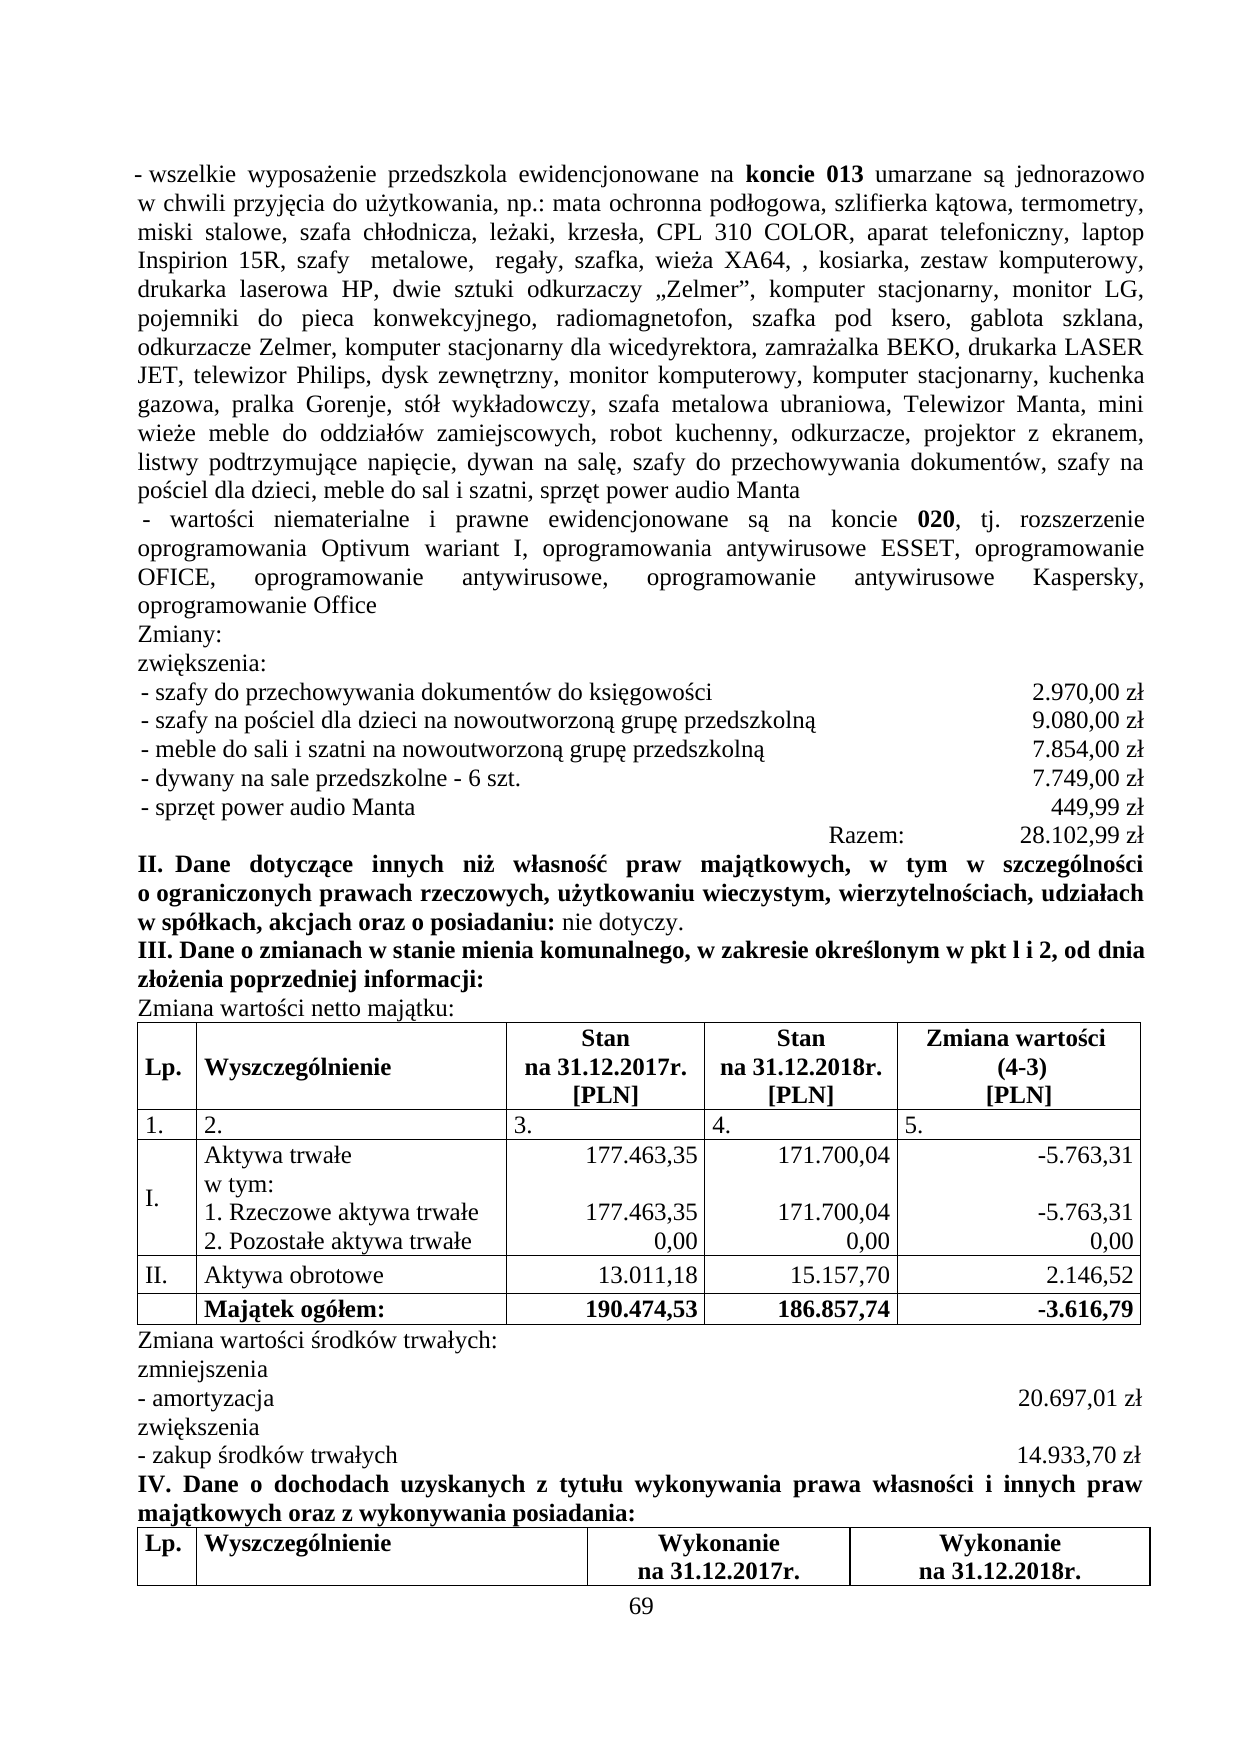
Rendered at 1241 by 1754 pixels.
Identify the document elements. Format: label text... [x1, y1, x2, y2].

text - wartości niematerialne i prawne ewidencjonowane są na koncie 020, tj. rozszerzenie oprogramowania Optivum wariant I, oprogramowania antywirusowe ESSET, oprogramowanie OFICE, oprogramowanie antywirusowe, oprogramowanie antywirusowe Kaspersky, oprogramowanie Office [123, 504, 1145, 619]
table_cell 7.854,00 zł [905, 734, 1144, 763]
table_cell - szafy na pościel dla dzieci na nowoutworzoną grupę przedszkolną [141, 706, 904, 734]
table_header - szafy do przechowywania dokumentów do księgowości [141, 677, 904, 706]
text zwiększenia: [137, 648, 1145, 677]
table_header Stan na 31.12.2018r. [PLN] [705, 1023, 897, 1109]
table_header Lp. [138, 1023, 196, 1109]
table_cell Aktywa trwałe w tym: 1. Rzeczowe aktywa trwałe 2. Pozostałe aktywa trwałe [197, 1140, 506, 1255]
table_cell Majątek ogółem: [197, 1294, 506, 1324]
table_cell 2.146,52 [898, 1256, 1140, 1293]
table_cell [138, 1294, 196, 1324]
table_cell 4. [705, 1110, 897, 1139]
text Zmiany: [137, 619, 1145, 648]
table_header Wykonanie na 31.12.2017r. [588, 1528, 849, 1585]
table_cell II. [138, 1256, 196, 1293]
text Zmiana wartości środków trwałych: [137, 1325, 1145, 1354]
table_cell 2. [197, 1110, 506, 1139]
table_header Stan na 31.12.2017r. [PLN] [507, 1023, 704, 1109]
table_cell - sprzęt power audio Manta [141, 792, 904, 821]
text III. Dane o zmianach w stanie mienia komunalnego, w zakresie określonym w pkt l i 2, od dnia złożenia poprzedniej informacji: [137, 936, 1145, 993]
table_cell 449,99 zł [905, 792, 1144, 821]
text - zakup środków trwałych 14.933,70 zł [137, 1440, 1145, 1469]
table_cell 1. [138, 1110, 196, 1139]
table_cell 5. [898, 1110, 1140, 1139]
table_cell 177.463,35 177.463,35 0,00 [507, 1140, 704, 1255]
text zwiększenia [137, 1412, 1145, 1440]
table_header 2.970,00 zł [905, 677, 1144, 706]
table_header Wykonanie na 31.12.2018r. [851, 1528, 1149, 1585]
table_cell I. [138, 1140, 196, 1255]
table_cell - meble do sali i szatni na nowoutworzoną grupę przedszkolną [141, 734, 904, 763]
table_cell 186.857,74 [705, 1294, 897, 1324]
table_header Lp. [138, 1528, 196, 1585]
table_header Wyszczególnienie [197, 1528, 587, 1585]
table_cell 190.474,53 [507, 1294, 704, 1324]
table_header Wyszczególnienie [197, 1023, 506, 1109]
table_cell -5.763,31 -5.763,31 0,00 [898, 1140, 1140, 1255]
table_cell 13.011,18 [507, 1256, 704, 1293]
text - amortyzacja 20.697,01 zł [137, 1383, 1145, 1412]
text IV. Dane o dochodach uzyskanych z tytułu wykonywania prawa własności i innych praw majątkowych oraz z wykonywania posiadania: [137, 1469, 1145, 1527]
table_cell Aktywa obrotowe [197, 1256, 506, 1293]
table_header Zmiana wartości (4-3) [PLN] [898, 1023, 1140, 1109]
table_cell 3. [507, 1110, 704, 1139]
text Zmiana wartości netto majątku: [137, 993, 1145, 1022]
table_cell -3.616,79 [898, 1294, 1140, 1324]
text II. Dane dotyczące innych niż własność praw majątkowych, w tym w szczególności o ograniczonych prawach rzeczowych, użytkowaniu wieczystym, wierzytelnościach, udziałach w spółkach, akcjach oraz o posiadaniu: nie dotyczy. [137, 849, 1145, 936]
table_cell - dywany na sale przedszkolne - 6 szt. [141, 763, 904, 792]
table_cell Razem: [141, 821, 904, 849]
table_cell 171.700,04 171.700,04 0,00 [705, 1140, 897, 1255]
table_cell 28.102,99 zł [905, 821, 1144, 849]
table_cell 7.749,00 zł [905, 763, 1144, 792]
text zmniejszenia [137, 1354, 1145, 1383]
table_cell 9.080,00 zł [905, 706, 1144, 734]
table_cell 15.157,70 [705, 1256, 897, 1293]
text - wszelkie wyposażenie przedszkola ewidencjonowane na koncie 013 umarzane są jednorazowo w chwili przyjęcia do użytkowania, np.: mata ochronna podłogowa, szlifierka kątowa, termometry, miski stalowe, szafa chłodnicza, leżaki, krzesła, CPL 310 COLOR, aparat telefoniczny, laptop Inspirion 15R, szafy metalowe, regały, szafka, wieża XA64, , kosiarka, zestaw komputerowy, drukarka laserowa HP, dwie sztuki odkurzaczy „Zelmer”, komputer stacjonarny, monitor LG, pojemniki do pieca konwekcyjnego, radiomagnetofon, szafka pod ksero, gablota szklana, odkurzacze Zelmer, komputer stacjonarny dla wicedyrektora, zamrażalka BEKO, drukarka LASER JET, telewizor Philips, dysk zewnętrzny, monitor komputerowy, komputer stacjonarny, kuchenka gazowa, pralka Gorenje, stół wykładowczy, szafa metalowa ubraniowa, Telewizor Manta, mini wieże meble do oddziałów zamiejscowych, robot kuchenny, odkurzacze, projektor z ekranem, listwy podtrzymujące napięcie, dywan na salę, szafy do przechowywania dokumentów, szafy na pościel dla dzieci, meble do sal i szatni, sprzęt power audio Manta [123, 159, 1145, 504]
